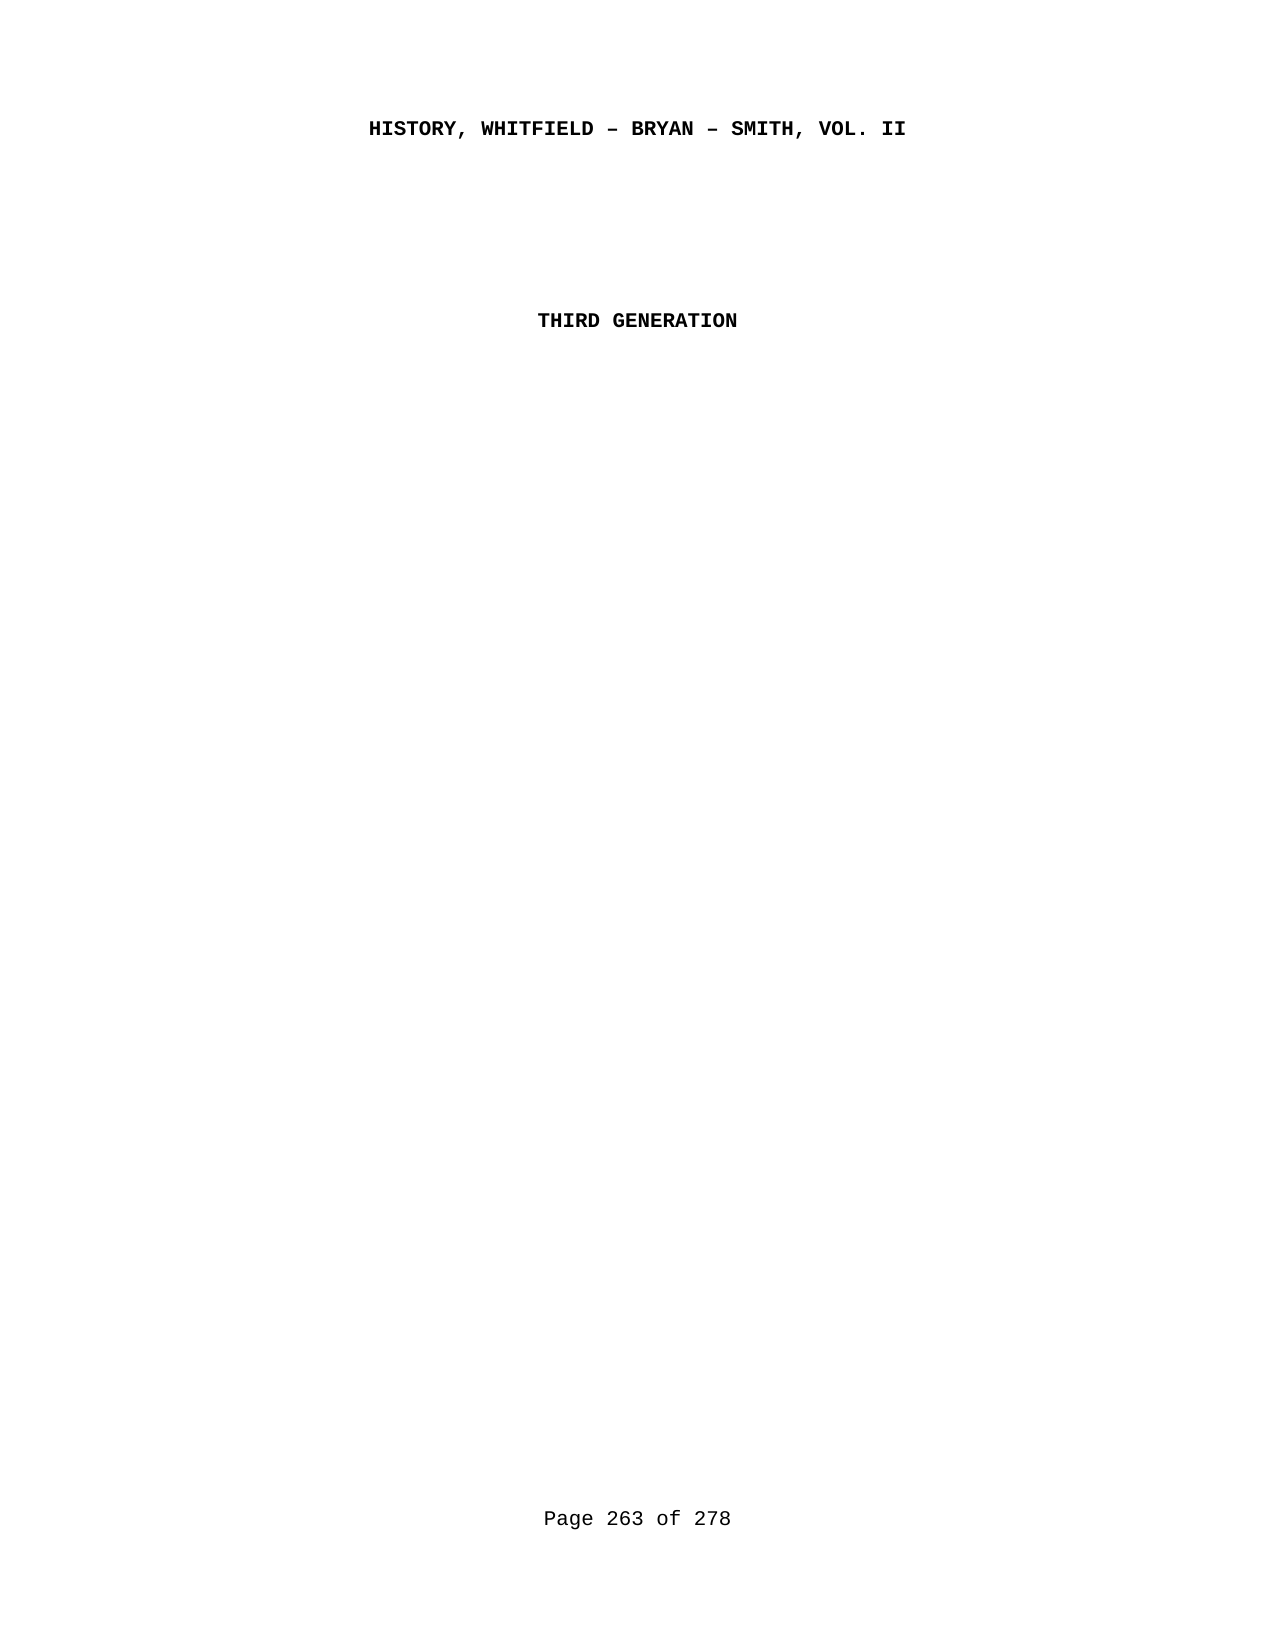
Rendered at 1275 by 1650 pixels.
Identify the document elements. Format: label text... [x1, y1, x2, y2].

subtitle THIRD GENERATION [118, 310, 1157, 334]
